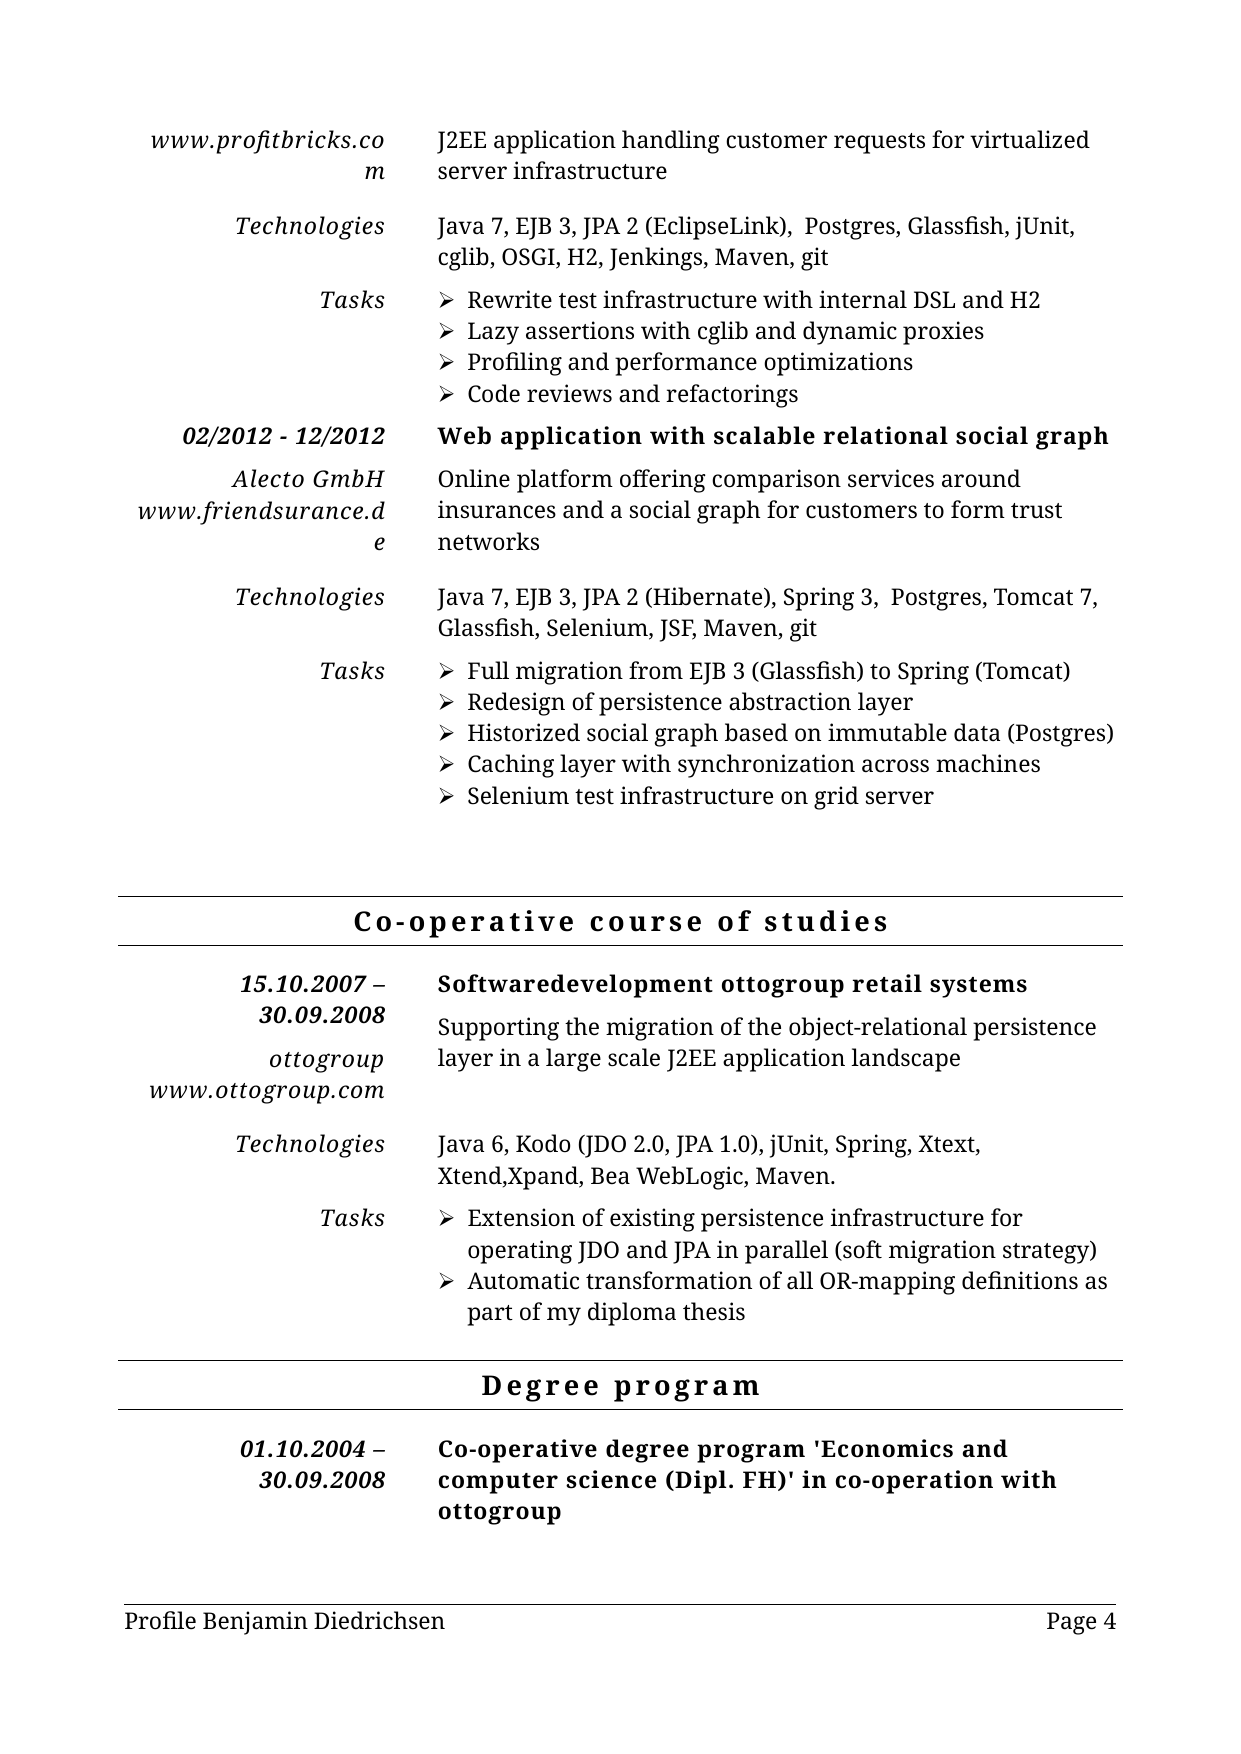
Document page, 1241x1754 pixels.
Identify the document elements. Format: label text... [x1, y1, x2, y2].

table_cell Rewrite test infrastructure with internal DSL and H2 Lazy assertions with cglib and dynamic proxies Profiling and performance optimizations Code reviews and refactorings [426, 278, 1123, 414]
table_cell Technologies [118, 1123, 399, 1197]
table_cell Technologies [118, 204, 399, 278]
table_cell [399, 962, 426, 1123]
table_cell Java 7, EJB 3, JPA 2 (Hibernate), Spring 3, Postgres, Tomcat 7, Glassfish, Selenium, JSF, Maven, git [426, 575, 1123, 649]
table_cell [399, 1197, 426, 1333]
table_cell [426, 946, 1123, 962]
table_cell Web application with scalable relational social graph Online platform offering comparison services around insurances and a social graph for customers to form trust networks [426, 415, 1123, 575]
table_cell 15.10.2007 – 30.09.2008 ottogroup www.ottogroup.com [118, 962, 399, 1123]
table_cell [399, 1410, 426, 1427]
table_cell [118, 946, 399, 962]
table_header Co-operative course of studies [118, 897, 1123, 945]
table_header Degree program [118, 1361, 1123, 1409]
table_cell Tasks [118, 278, 399, 414]
table_cell Java 6, Kodo (JDO 2.0, JPA 1.0), jUnit, Spring, Xtext, Xtend,Xpand, Bea WebLogic, Maven. [426, 1123, 1123, 1197]
table_cell Softwaredevelopment ottogroup retail systems Supporting the migration of the object-relational persistence layer in a large scale J2EE application landscape [426, 962, 1123, 1123]
table_cell Co-operative degree program 'Economics and computer science (Dipl. FH)' in co-operation with ottogroup [426, 1427, 1123, 1544]
table_cell Tasks [118, 1197, 399, 1333]
table_cell [399, 1123, 426, 1197]
table_cell Java 7, EJB 3, JPA 2 (EclipseLink), Postgres, Glassfish, jUnit, cglib, OSGI, H2, Jenkings, Maven, git [426, 204, 1123, 278]
table_cell 02/2012 - 12/2012 Alecto GmbH www.friendsurance.de [118, 415, 399, 575]
table_cell [399, 575, 426, 649]
table_cell [399, 204, 426, 278]
table_cell [399, 946, 426, 962]
table_cell Tasks [118, 649, 399, 817]
table_cell Technologies [118, 575, 399, 649]
table_cell [399, 278, 426, 414]
table_cell [399, 118, 426, 204]
table_cell www.profitbricks.com [118, 118, 399, 204]
table_cell 01.10.2004 –30.09.2008 [118, 1427, 399, 1544]
table_cell Full migration from EJB 3 (Glassfish) to Spring (Tomcat) Redesign of persistence abstraction layer Historized social graph based on immutable data (Postgres) Caching layer with synchronization across machines Selenium test infrastructure on grid server [426, 649, 1123, 817]
table_cell J2EE application handling customer requests for virtualized server infrastructure [426, 118, 1123, 204]
table_cell [399, 1427, 426, 1544]
table_cell [399, 415, 426, 575]
table_cell [399, 649, 426, 817]
table_cell [118, 1410, 399, 1427]
table_cell Extension of existing persistence infrastructure for operating JDO and JPA in parallel (soft migration strategy) Automatic transformation of all OR-mapping definitions as part of my diploma thesis [426, 1197, 1123, 1333]
table_cell [426, 1410, 1123, 1427]
